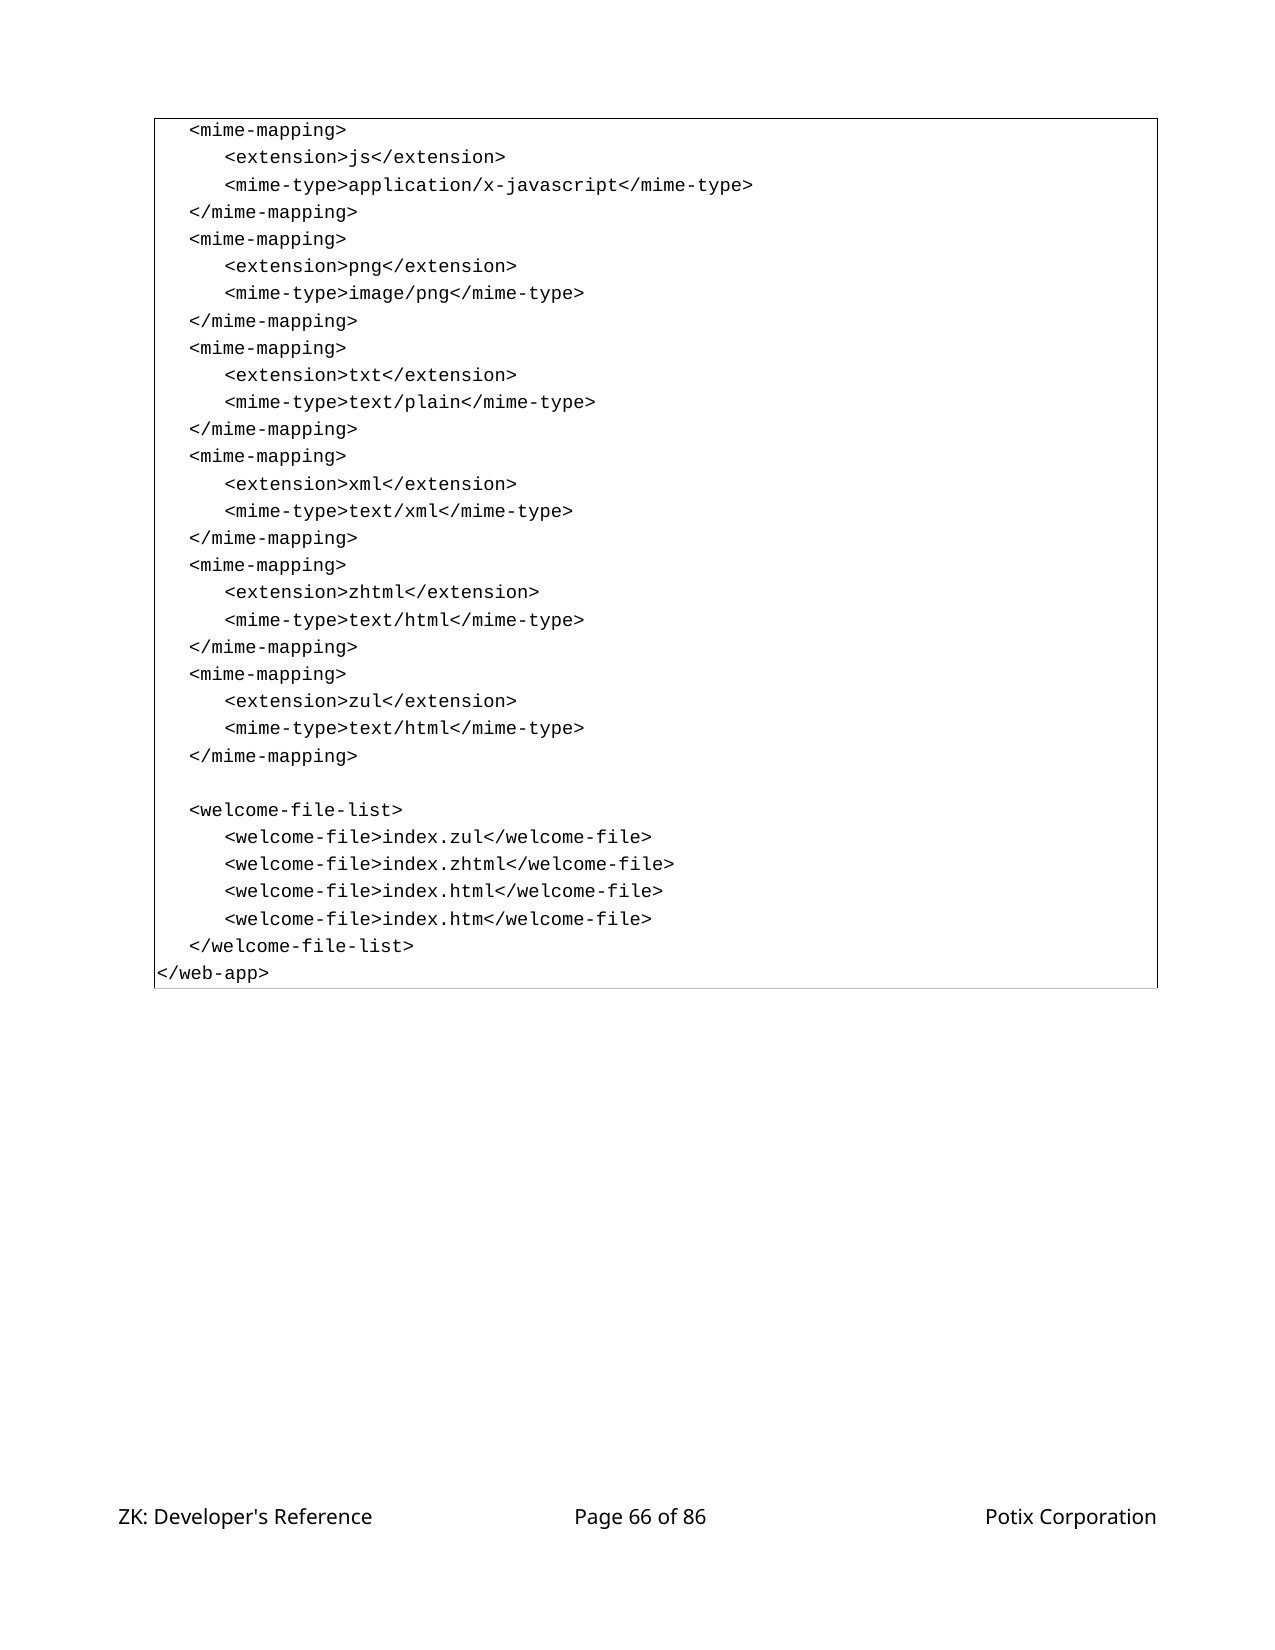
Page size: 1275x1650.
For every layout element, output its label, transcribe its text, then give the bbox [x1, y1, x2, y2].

text <extension>xml</extension> [155, 472, 1157, 496]
text </mime-mapping> [155, 417, 1157, 441]
text <mime-mapping> [155, 662, 1157, 686]
text </mime-mapping> [155, 635, 1157, 659]
text <mime-type>text/xml</mime-type> [155, 499, 1157, 523]
text <mime-mapping> [155, 444, 1157, 469]
text </mime-mapping> [155, 200, 1157, 224]
text <mime-type>text/plain</mime-type> [155, 390, 1157, 414]
text <extension>js</extension> [155, 145, 1157, 169]
text <welcome-file-list> [155, 798, 1157, 822]
text <extension>png</extension> [155, 254, 1157, 278]
text <mime-mapping> [155, 227, 1157, 251]
text </welcome-file-list> [155, 934, 1157, 958]
text <mime-type>image/png</mime-type> [155, 281, 1157, 306]
text <welcome-file>index.html</welcome-file> [155, 879, 1157, 904]
text <mime-type>text/html</mime-type> [155, 716, 1157, 741]
text </web-app> [155, 961, 1157, 988]
text <welcome-file>index.zul</welcome-file> [155, 825, 1157, 849]
text </mime-mapping> [155, 308, 1157, 333]
text <mime-type>application/x-javascript</mime-type> [155, 172, 1157, 197]
text <mime-mapping> [155, 119, 1157, 142]
text <mime-mapping> [155, 336, 1157, 360]
text </mime-mapping> [155, 526, 1157, 550]
text </mime-mapping> [155, 743, 1157, 768]
text <welcome-file>index.zhtml</welcome-file> [155, 852, 1157, 876]
text <extension>txt</extension> [155, 363, 1157, 387]
text <extension>zul</extension> [155, 689, 1157, 713]
text <mime-type>text/html</mime-type> [155, 607, 1157, 632]
text <mime-mapping> [155, 553, 1157, 577]
text <extension>zhtml</extension> [155, 580, 1157, 604]
text <welcome-file>index.htm</welcome-file> [155, 907, 1157, 931]
